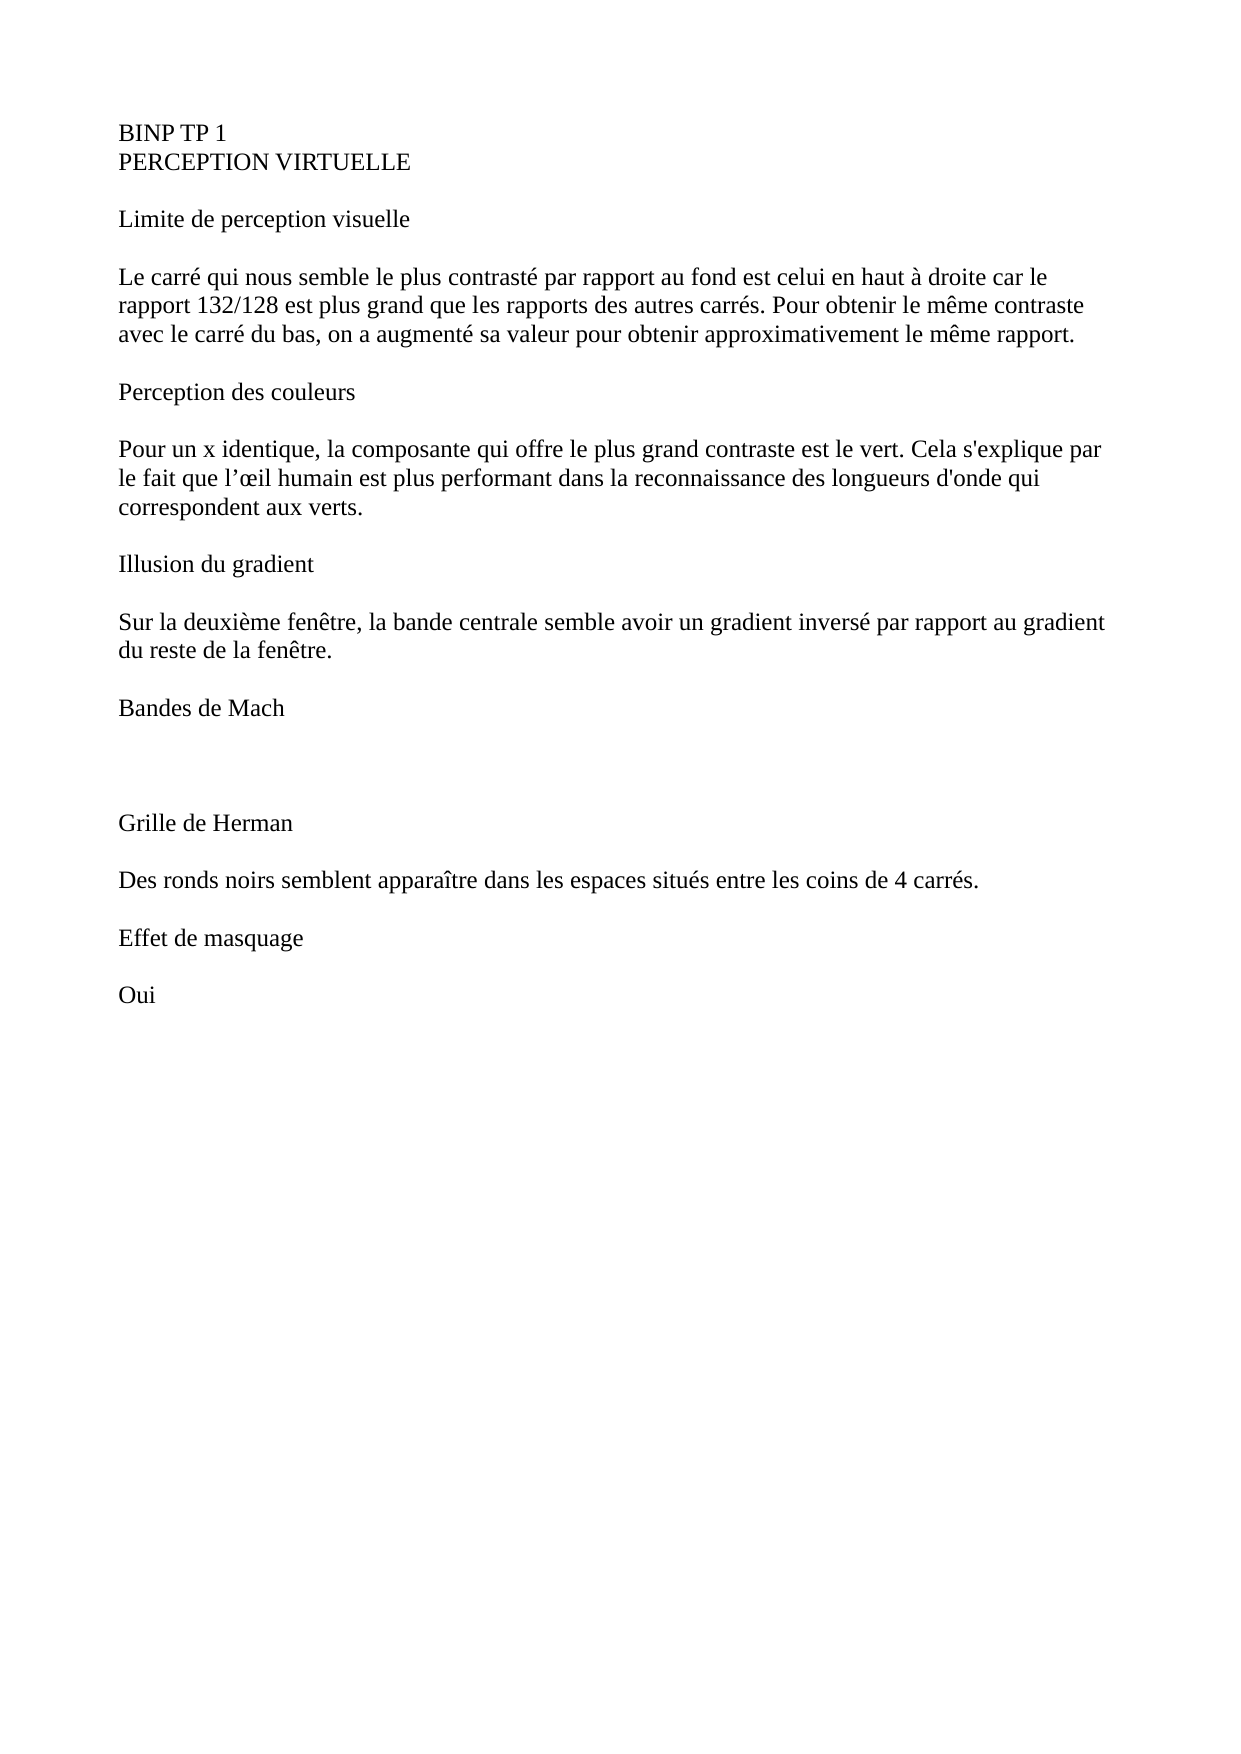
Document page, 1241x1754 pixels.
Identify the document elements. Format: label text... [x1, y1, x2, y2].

text Perception des couleurs [118, 377, 1122, 406]
text Bandes de Mach [118, 693, 1122, 722]
text Pour un x identique, la composante qui offre le plus grand contraste est le vert. Cela s'explique par le fait que l’œil humain est plus performant dans la reconnaissance des longueurs d'onde qui correspondent aux verts. [118, 434, 1122, 521]
text PERCEPTION VIRTUELLE [118, 147, 1122, 176]
text Des ronds noirs semblent apparaître dans les espaces situés entre les coins de 4 carrés. [118, 866, 1122, 894]
text BINP TP 1 [118, 118, 1122, 147]
text Grille de Herman [118, 808, 1122, 837]
text Oui [118, 981, 1122, 1009]
text Sur la deuxième fenêtre, la bande centrale semble avoir un gradient inversé par rapport au gradient du reste de la fenêtre. [118, 607, 1122, 664]
text Le carré qui nous semble le plus contrasté par rapport au fond est celui en haut à droite car le rapport 132/128 est plus grand que les rapports des autres carrés. Pour obtenir le même contraste avec le carré du bas, on a augmenté sa valeur pour obtenir approximativement le même rapport. [118, 262, 1122, 348]
text Effet de masquage [118, 923, 1122, 952]
text Limite de perception visuelle [118, 204, 1122, 233]
text Illusion du gradient [118, 549, 1122, 578]
